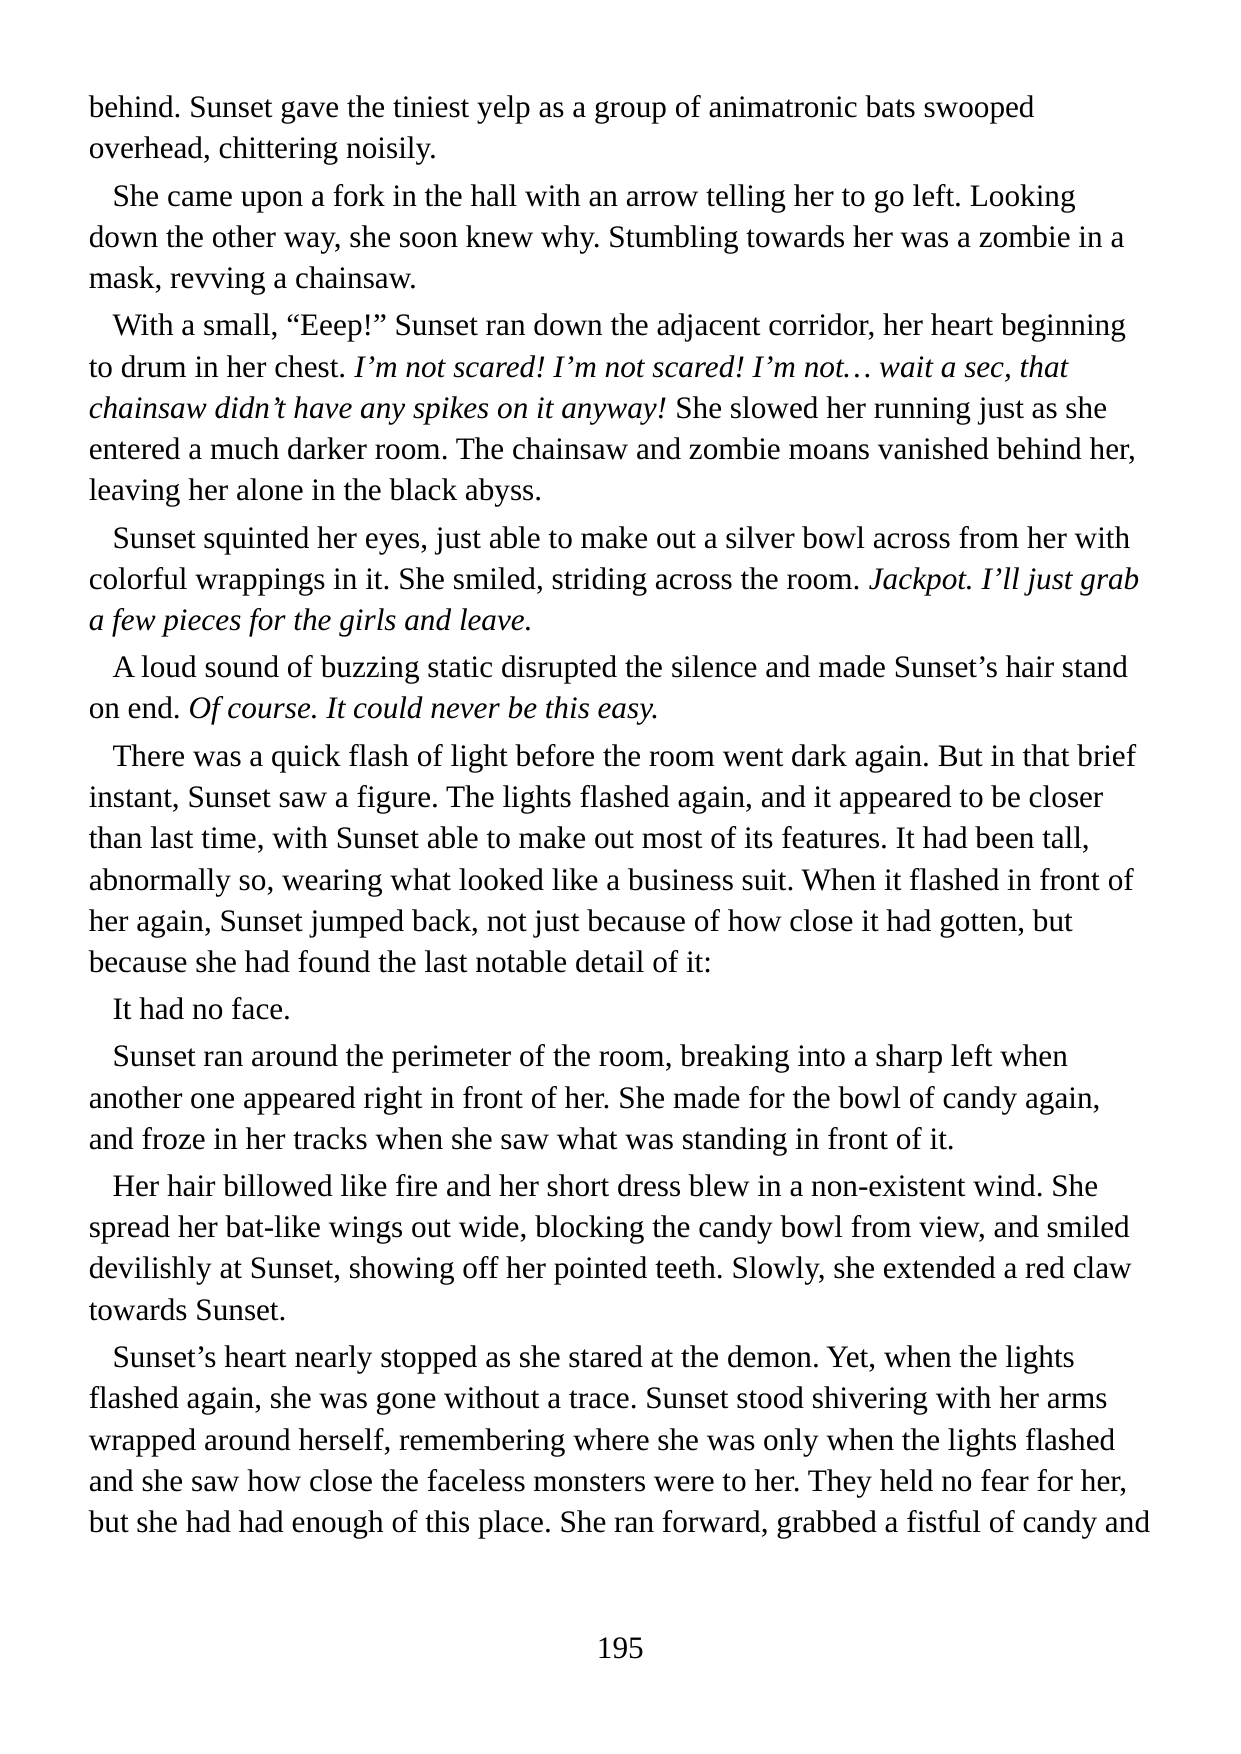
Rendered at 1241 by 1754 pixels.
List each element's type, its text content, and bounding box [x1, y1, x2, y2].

text Sunset’s heart nearly stopped as she stared at the demon. Yet, when the lights flashed again, she was gone without a trace. Sunset stood shivering with her arms wrapped around herself, remembering where she was only when the lights flashed and she saw how close the faceless monsters were to her. They held no fear for her, but she had had enough of this place. She ran forward, grabbed a fistful of candy and [88, 1338, 1152, 1539]
text There was a quick flash of light before the room went dark again. But in that brief instant, Sunset saw a figure. The lights flashed again, and it appeared to be closer than last time, with Sunset able to make out most of its features. It had been tall, abnormally so, wearing what looked like a business suit. When it flashed in front of her again, Sunset jumped back, not just because of how close it had gotten, but because she had found the last notable detail of it: [88, 737, 1152, 979]
text It had no face. [88, 990, 1152, 1026]
text behind. Sunset gave the tiniest yelp as a group of animatronic bats swooped overhead, chittering noisily. [88, 88, 1152, 166]
text Sunset ran around the perimeter of the room, breaking into a sharp left when another one appeared right in front of her. She made for the bowl of candy again, and froze in her tracks when she saw what was standing in front of it. [88, 1038, 1152, 1156]
text Sunset squinted her eyes, just able to make out a silver bowl across from her with colorful wrappings in it. She smiled, striding across the room. Jackpot. I’ll just grab a few pieces for the girls and leave. [88, 519, 1152, 637]
text She came upon a fork in the hall with an arrow telling her to go left. Looking down the other way, she soon knew why. Stumbling towards her was a zombie in a mask, revving a chainsaw. [88, 177, 1152, 295]
text Her hair billowed like fire and her short dress blew in a non-existent wind. She spread her bat-like wings out wide, blocking the candy bowl from view, and smiled devilishly at Sunset, showing off her pointed teeth. Slowly, she extended a red claw towards Sunset. [88, 1167, 1152, 1327]
text With a small, “Eeep!” Sunset ran down the adjacent corridor, her heart beginning to drum in her chest. I’m not scared! I’m not scared! I’m not… wait a sec, that chainsaw didn’t have any spikes on it anyway! She slowed her running just as she entered a much darker room. The chainsaw and zombie moans vanished behind her, leaving her alone in the black abyss. [88, 307, 1152, 508]
text A loud sound of buzzing static disrupted the silence and made Sunset’s hair stand on end. Of course. It could never be this easy. [88, 648, 1152, 726]
